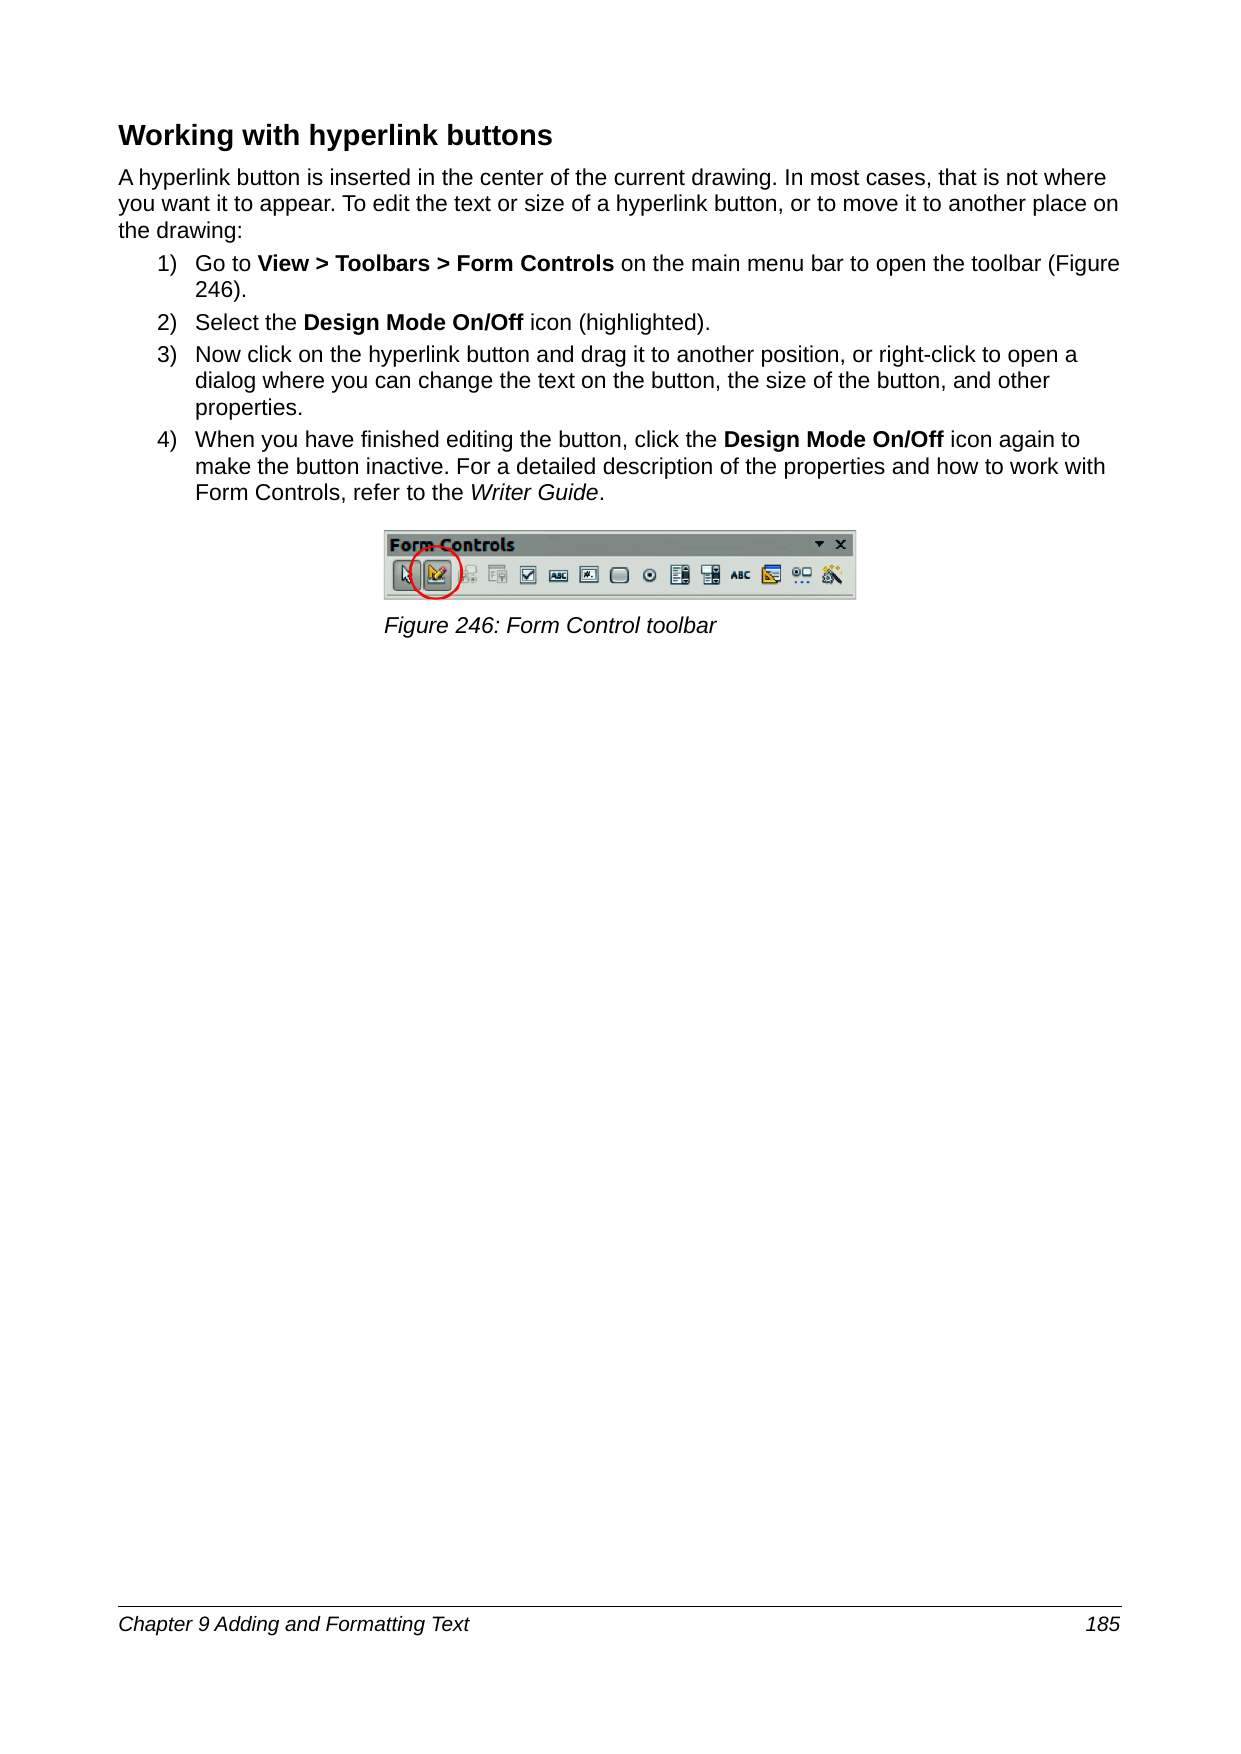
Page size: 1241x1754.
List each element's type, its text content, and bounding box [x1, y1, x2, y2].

list Now click on the hyperlink button and drag it to another position, or right-click to open a dialog where you can change the text on the button, the size of the button, and other properties. [177, 341, 1122, 420]
text Figure 246: Form Control toolbar [384, 612, 856, 638]
list A hyperlink button is inserted in the center of the current drawing. In most cases, that is not where you want it to appear. To edit the text or size of a hyperlink button, or to move it to another place on the drawing: [118, 164, 1122, 243]
list Go to View > Toolbars > Form Controls on the main menu bar to open the toolbar (Figure 246). [177, 249, 1122, 302]
picture [383, 530, 857, 600]
list When you have finished editing the button, click the Design Mode On/Off icon again to make the button inactive. For a detailed description of the properties and how to work with Form Controls, refer to the Writer Guide. [177, 426, 1122, 506]
list Select the Design Mode On/Off icon (highlighted). [177, 308, 1122, 335]
subtitle Working with hyperlink buttons [118, 118, 1122, 152]
